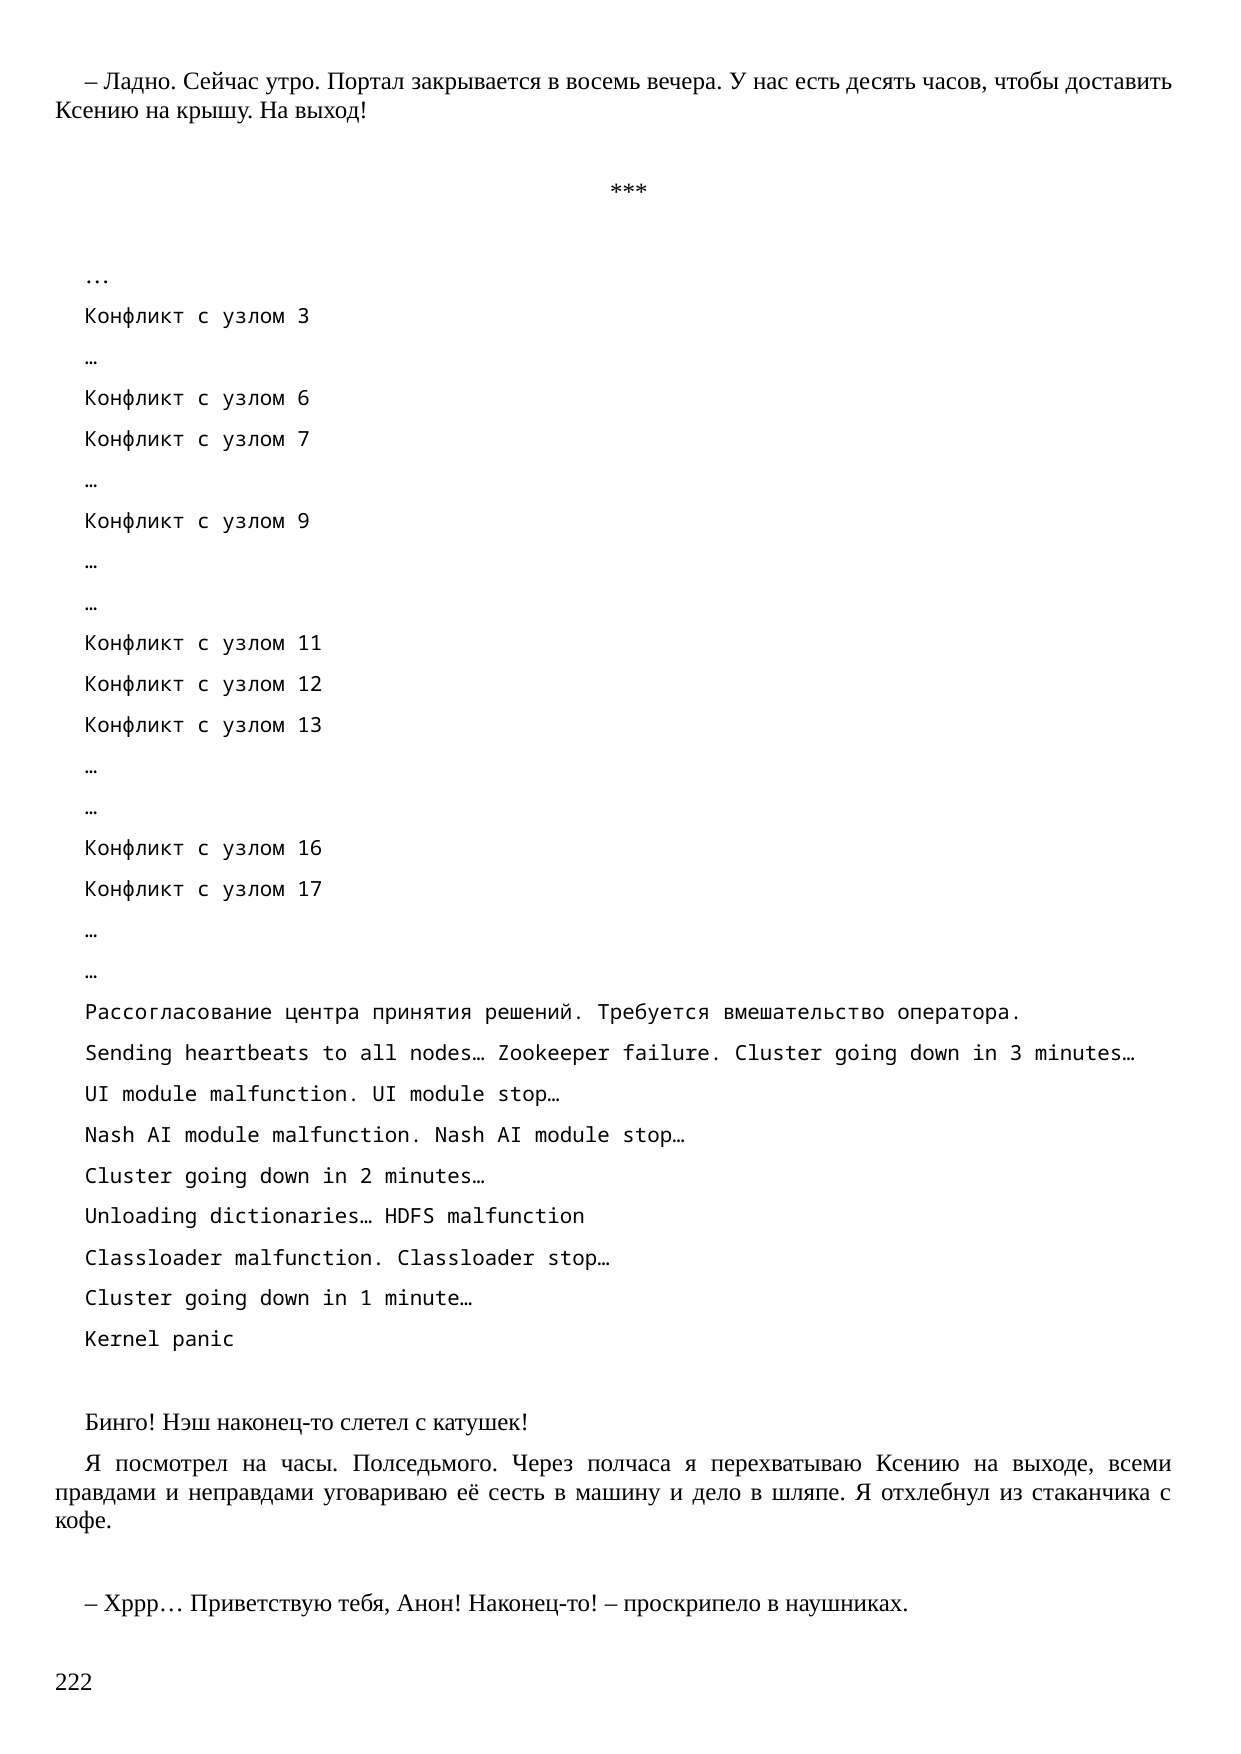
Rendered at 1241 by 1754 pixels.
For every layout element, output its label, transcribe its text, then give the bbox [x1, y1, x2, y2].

text – Хррр… Приветствую тебя, Анон! Наконец-то! – проскрипело в наушниках. [55, 1588, 1173, 1617]
text Конфликт с узлом 12 [55, 669, 1173, 698]
text Cluster going down in 2 minutes… [55, 1161, 1173, 1189]
text Конфликт с узлом 16 [55, 833, 1173, 862]
text … [55, 792, 1173, 821]
text … [55, 547, 1173, 575]
text Бинго! Нэш наконец-то слетел с катушек! [55, 1407, 1173, 1435]
text Kernel panic [55, 1324, 1173, 1353]
text – Ладно. Сейчас утро. Портал закрывается в восемь вечера. У нас есть десять часов, чтобы доставить Ксению на крышу. На выход! [55, 66, 1173, 123]
text Конфликт с узлом 3 [55, 301, 1173, 329]
text Конфликт с узлом 13 [55, 710, 1173, 739]
text Рассогласование центра принятия решений. Требуется вмешательство оператора. [55, 997, 1173, 1025]
text … [55, 751, 1173, 780]
text Classloader malfunction. Classloader stop… [55, 1243, 1173, 1271]
text … [55, 956, 1173, 984]
text Конфликт с узлом 6 [55, 383, 1173, 411]
text UI module malfunction. UI module stop… [55, 1079, 1173, 1107]
text Конфликт с узлом 7 [55, 424, 1173, 452]
text Unloading dictionaries… HDFS malfunction [55, 1202, 1173, 1230]
text Cluster going down in 1 minute… [55, 1283, 1173, 1312]
text … [55, 915, 1173, 943]
text … [55, 260, 1173, 288]
text … [55, 465, 1173, 493]
text Конфликт с узлом 11 [55, 628, 1173, 657]
text Конфликт с узлом 9 [55, 506, 1173, 534]
text Nash AI module malfunction. Nash AI module stop… [55, 1120, 1173, 1148]
text *** [55, 177, 1173, 206]
text Sending heartbeats to all nodes… Zookeeper failure. Cluster going down in 3 minutes… [55, 1038, 1173, 1066]
text … [55, 342, 1173, 370]
text … [55, 588, 1173, 616]
text Я посмотрел на часы. Полседьмого. Через полчаса я перехватываю Ксению на выходе, всеми правдами и неправдами уговариваю её сесть в машину и дело в шляпе. Я отхлебнул из стаканчика с кофе. [55, 1448, 1173, 1534]
text Конфликт с узлом 17 [55, 874, 1173, 903]
